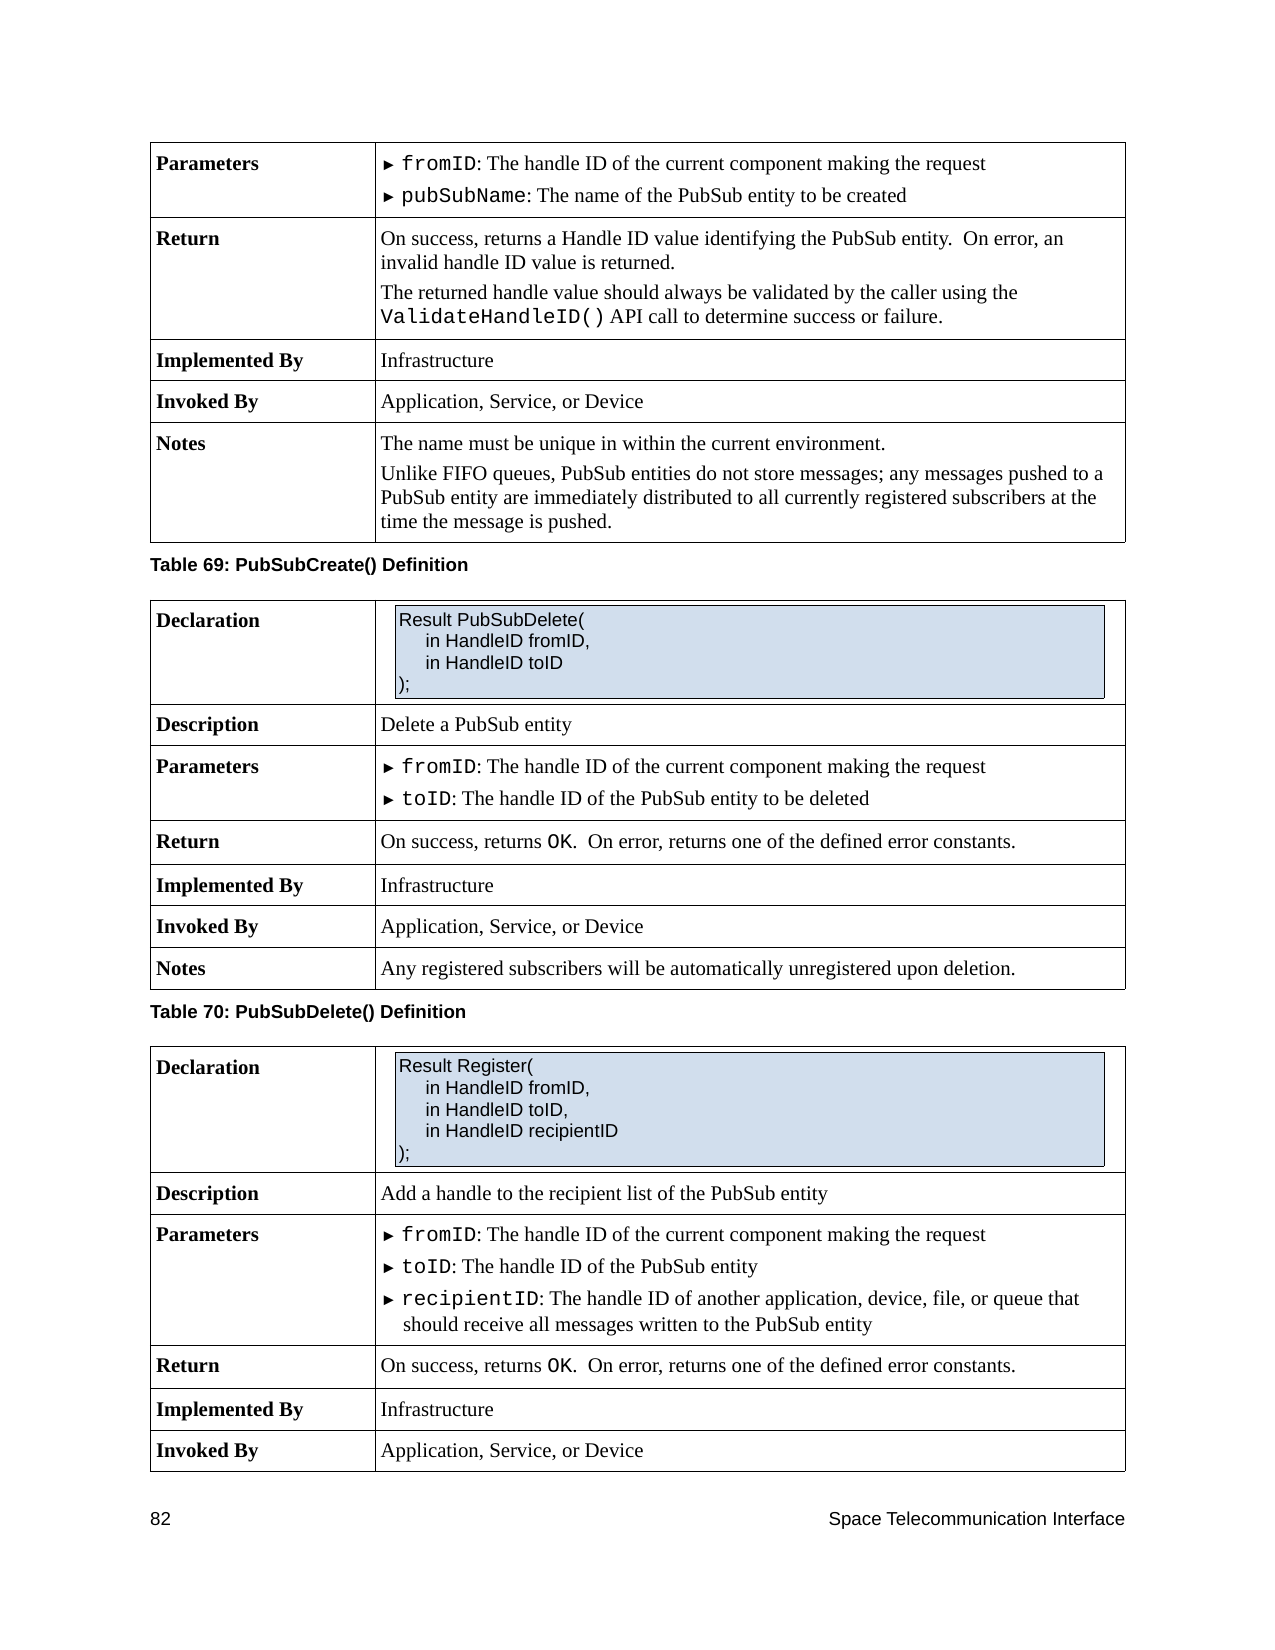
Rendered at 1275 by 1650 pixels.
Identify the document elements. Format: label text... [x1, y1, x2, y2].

table_cell Return [151, 218, 375, 339]
table_cell Add a handle to the recipient list of the PubSub entity [376, 1173, 1125, 1213]
table_cell fromID: The handle ID of the current component making the request toID: The handle ID of the PubSub entity recipientID: The handle ID of another application, device, file, or queue that should receive all messages written to the PubSub entity [376, 1215, 1125, 1344]
table_cell Implemented By [151, 340, 375, 380]
table_cell Infrastructure [376, 340, 1125, 380]
table_cell Notes [151, 423, 375, 542]
table_cell Invoked By [151, 1431, 375, 1471]
table_header Result PubSubDelete( in HandleID fromID, in HandleID toID ); [376, 601, 1125, 703]
table_cell Application, Service, or Device [376, 906, 1125, 947]
text Table 69: PubSubCreate() Definition [150, 554, 1125, 576]
table_cell Notes [151, 948, 375, 989]
table_header Declaration [151, 1047, 375, 1172]
table_cell Parameters [151, 746, 375, 820]
table_cell Description [151, 1173, 375, 1213]
table_cell Delete a PubSub entity [376, 705, 1125, 745]
table_cell Implemented By [151, 1389, 375, 1429]
table_cell Invoked By [151, 906, 375, 947]
table_cell Any registered subscribers will be automatically unregistered upon deletion. [376, 948, 1125, 989]
table_cell Application, Service, or Device [376, 381, 1125, 422]
table_cell Implemented By [151, 865, 375, 905]
table_cell The name must be unique in within the current environment. Unlike FIFO queues, PubSub entities do not store messages; any messages pushed to a PubSub entity are immediately distributed to all currently registered subscribers at the time the message is pushed. [376, 423, 1125, 542]
table_cell Return [151, 821, 375, 864]
table_cell Infrastructure [376, 865, 1125, 905]
table_cell Description [151, 705, 375, 745]
table_header Declaration [151, 601, 375, 703]
table_cell On success, returns a Handle ID value identifying the PubSub entity. On error, an invalid handle ID value is returned. The returned handle value should always be validated by the caller using the ValidateHandleID() API call to determine success or failure. [376, 218, 1125, 339]
table_header Result Register( in HandleID fromID, in HandleID toID, in HandleID recipientID ); [376, 1047, 1125, 1172]
table_cell On success, returns OK. On error, returns one of the defined error constants. [376, 1346, 1125, 1388]
table_cell Application, Service, or Device [376, 1431, 1125, 1471]
table_cell On success, returns OK. On error, returns one of the defined error constants. [376, 821, 1125, 864]
text Table 70: PubSubDelete() Definition [150, 1001, 1125, 1022]
table_cell Return [151, 1346, 375, 1388]
table_cell fromID: The handle ID of the current component making the request pubSubName: The name of the PubSub entity to be created [376, 143, 1125, 217]
table_cell Parameters [151, 1215, 375, 1344]
table_cell Infrastructure [376, 1389, 1125, 1429]
table_cell Invoked By [151, 381, 375, 422]
table_cell Parameters [151, 143, 375, 217]
table_cell fromID: The handle ID of the current component making the request toID: The handle ID of the PubSub entity to be deleted [376, 746, 1125, 820]
